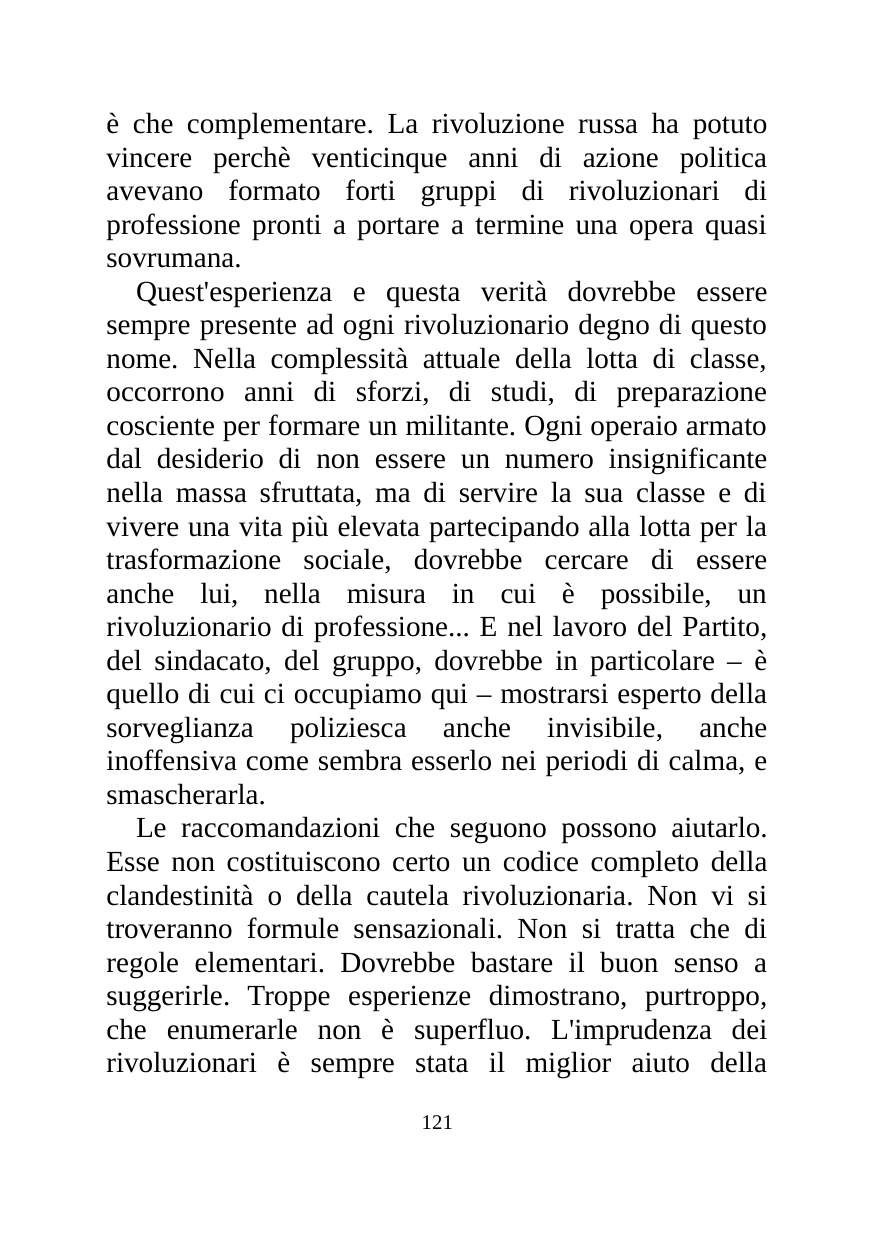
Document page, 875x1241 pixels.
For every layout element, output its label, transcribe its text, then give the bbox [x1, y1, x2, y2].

text Quest'esperienza e questa verità dovrebbe essere sempre presente ad ogni rivoluzionario degno di questo nome. Nella complessità attuale della lotta di classe, occorrono anni di sforzi, di studi, di preparazione cosciente per formare un militante. Ogni operaio armato dal desiderio di non essere un numero insignificante nella massa sfruttata, ma di servire la sua classe e di vivere una vita più elevata partecipando alla lotta per la trasformazione sociale, dovrebbe cercare di essere anche lui, nella misura in cui è possibile, un rivoluzionario di professione... E nel lavoro del Partito, del sindacato, del gruppo, dovrebbe in particolare – è quello di cui ci occupiamo qui – mostrarsi esperto della sorveglianza poliziesca anche invisibile, anche inoffensiva come sembra esserlo nei periodi di calma, e smascherarla. [106, 274, 768, 811]
text Le raccomandazioni che seguono possono aiutarlo. Esse non costituiscono certo un codice completo della clandestinità o della cautela rivoluzionaria. Non vi si troveranno formule sensazionali. Non si tratta che di regole elementari. Dovrebbe bastare il buon senso a suggerirle. Troppe esperienze dimostrano, purtroppo, che enumerarle non è superfluo. L'imprudenza dei rivoluzionari è sempre stata il miglior aiuto della [106, 811, 768, 1079]
text è che complementare. La rivoluzione russa ha potuto vincere perchè venticinque anni di azione politica avevano formato forti gruppi di rivoluzionari di professione pronti a portare a termine una opera quasi sovrumana. [106, 106, 768, 274]
